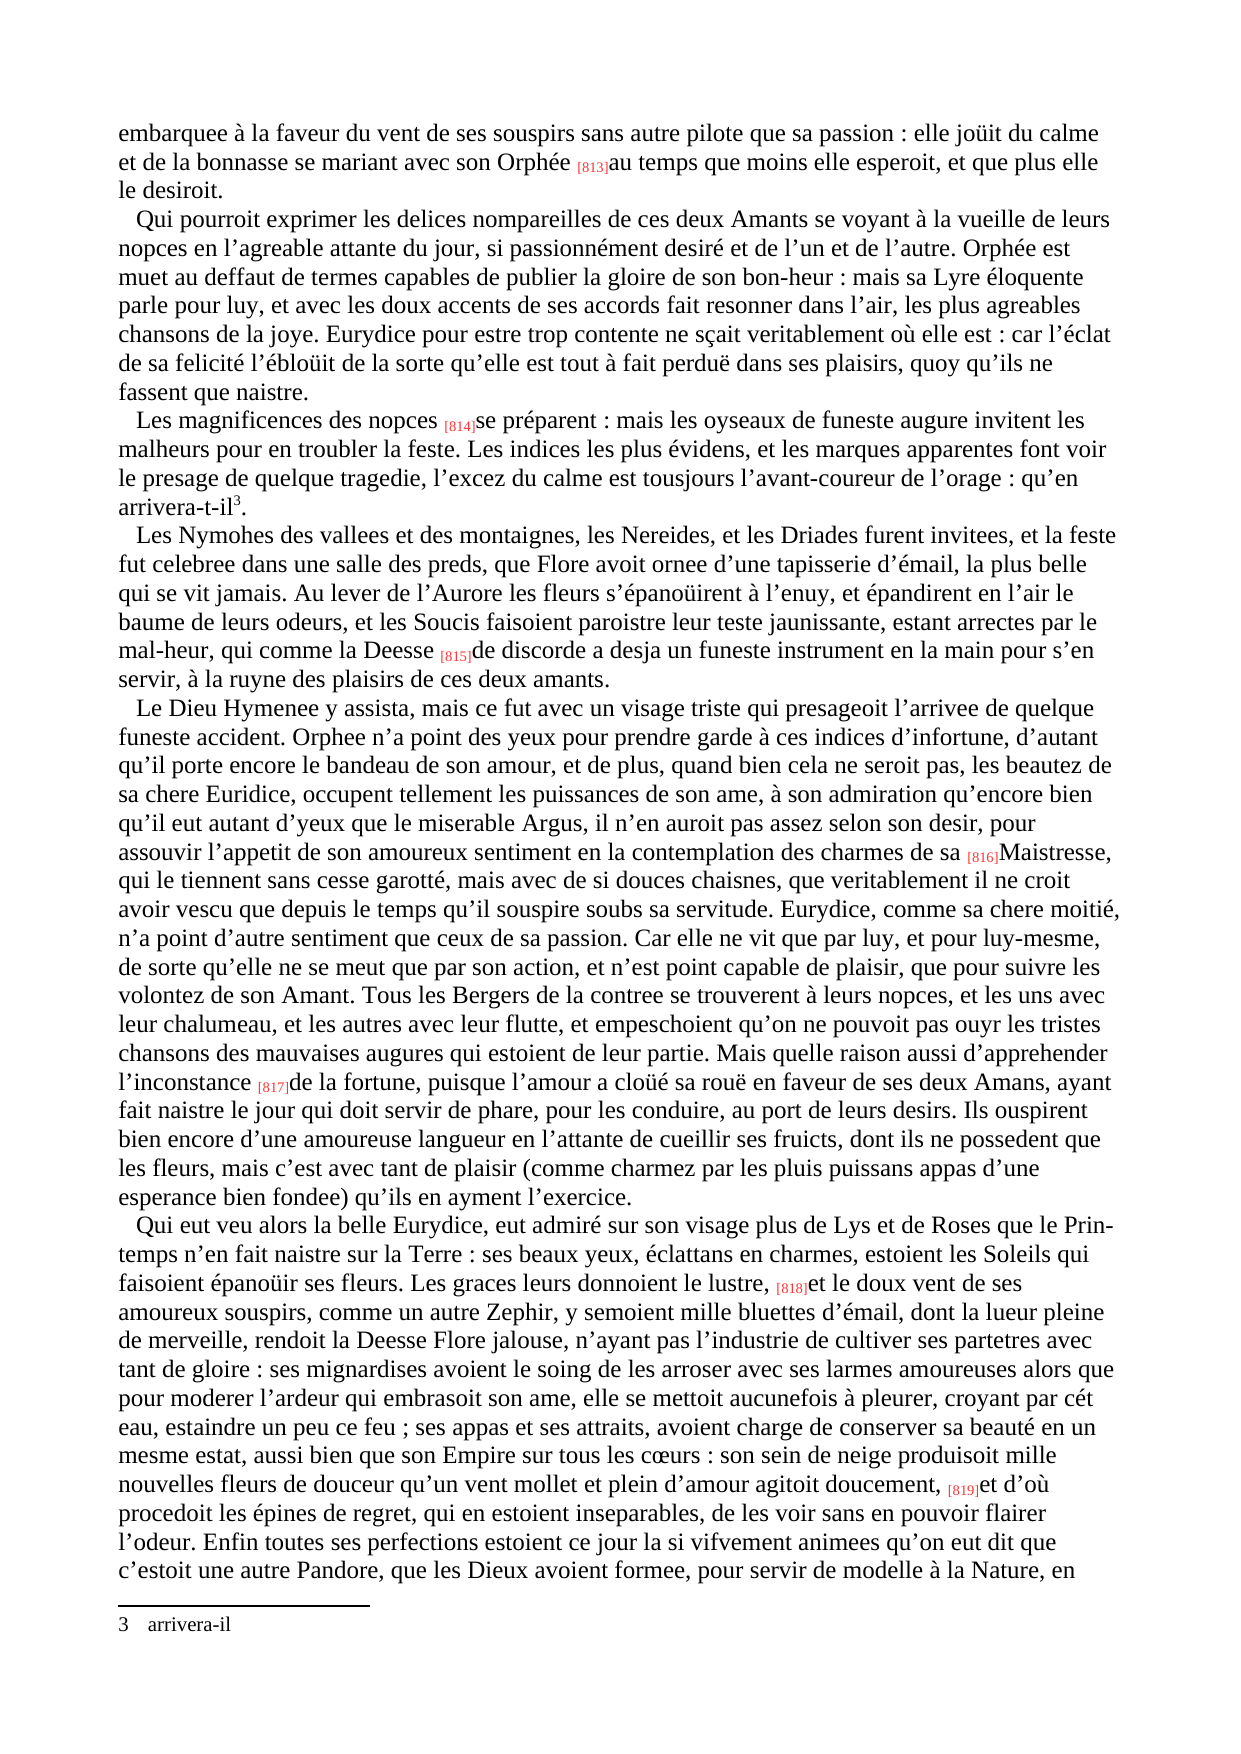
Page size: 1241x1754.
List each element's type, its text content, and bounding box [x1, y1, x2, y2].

text Qui eut veu alors la belle Eurydice, eut admiré sur son visage plus de Lys et de Roses que le Prin-temps n’en fait naistre sur la Terre : ses beaux yeux, éclattans en charmes, estoient les Soleils qui faisoient épanoüir ses fleurs. Les graces leurs donnoient le lustre, [818]et le doux vent de ses amoureux souspirs, comme un autre Zephir, y semoient mille bluettes d’émail, dont la lueur pleine de merveille, rendoit la Deesse Flore jalouse, n’ayant pas l’industrie de cultiver ses partetres avec tant de gloire : ses mignardises avoient le soing de les arroser avec ses larmes amoureuses alors que pour moderer l’ardeur qui embrasoit son ame, elle se mettoit aucunefois à pleurer, croyant par cét eau, estaindre un peu ce feu ; ses appas et ses attraits, avoient charge de conserver sa beauté en un mesme estat, aussi bien que son Empire sur tous les cœurs : son sein de neige produisoit mille nouvelles fleurs de douceur qu’un vent mollet et plein d’amour agitoit doucement, [819]et d’où procedoit les épines de regret, qui en estoient inseparables, de les voir sans en pouvoir flairer l’odeur. Enfin toutes ses perfections estoient ce jour la si vifvement animees qu’on eut dit que c’estoit une autre Pandore, que les Dieux avoient formee, pour servir de modelle à la Nature, en [118, 1211, 1122, 1584]
text arrivera-il [118, 1612, 1122, 1636]
text Le Dieu Hymenee y assista, mais ce fut avec un visage triste qui presageoit l’arrivee de quelque funeste accident. Orphee n’a point des yeux pour prendre garde à ces indices d’infortune, d’autant qu’il porte encore le bandeau de son amour, et de plus, quand bien cela ne seroit pas, les beautez de sa chere Euridice, occupent tellement les puissances de son ame, à son admiration qu’encore bien qu’il eut autant d’yeux que le miserable Argus, il n’en auroit pas assez selon son desir, pour assouvir l’appetit de son amoureux sentiment en la contemplation des charmes de sa [816]Maistresse, qui le tiennent sans cesse garotté, mais avec de si douces chaisnes, que veritablement il ne croit avoir vescu que depuis le temps qu’il souspire soubs sa servitude. Eurydice, comme sa chere moitié, n’a point d’autre sentiment que ceux de sa passion. Car elle ne vit que par luy, et pour luy-mesme, de sorte qu’elle ne se meut que par son action, et n’est point capable de plaisir, que pour suivre les volontez de son Amant. Tous les Bergers de la contree se trouverent à leurs nopces, et les uns avec leur chalumeau, et les autres avec leur flutte, et empeschoient qu’on ne pouvoit pas ouyr les tristes chansons des mauvaises augures qui estoient de leur partie. Mais quelle raison aussi d’apprehender l’inconstance [817]de la fortune, puisque l’amour a cloüé sa rouë en faveur de ses deux Amans, ayant fait naistre le jour qui doit servir de phare, pour les conduire, au port de leurs desirs. Ils ouspirent bien encore d’une amoureuse langueur en l’attante de cueillir ses fruicts, dont ils ne possedent que les fleurs, mais c’est avec tant de plaisir (comme charmez par les pluis puissans appas d’une esperance bien fondee) qu’ils en ayment l’exercice. [118, 693, 1122, 1211]
text Les Nymohes des vallees et des montaignes, les Nereides, et les Driades furent invitees, et la feste fut celebree dans une salle des preds, que Flore avoit ornee d’une tapisserie d’émail, la plus belle qui se vit jamais. Au lever de l’Aurore les fleurs s’épanoüirent à l’enuy, et épandirent en l’air le baume de leurs odeurs, et les Soucis faisoient paroistre leur teste jaunissante, estant arrectes par le mal-heur, qui comme la Deesse [815]de discorde a desja un funeste instrument en la main pour s’en servir, à la ruyne des plaisirs de ces deux amants. [118, 521, 1122, 693]
text Les magnificences des nopces [814]se préparent : mais les oyseaux de funeste augure invitent les malheurs pour en troubler la feste. Les indices les plus évidens, et les marques apparentes font voir le presage de quelque tragedie, l’excez du calme est tousjours l’avant-coureur de l’orage : qu’en arrivera-t-il. [118, 406, 1122, 521]
text Qui pourroit exprimer les delices nompareilles de ces deux Amants se voyant à la vueille de leurs nopces en l’agreable attante du jour, si passionnément desiré et de l’un et de l’autre. Orphée est muet au deffaut de termes capables de publier la gloire de son bon-heur : mais sa Lyre éloquente parle pour luy, et avec les doux accents de ses accords fait resonner dans l’air, les plus agreables chansons de la joye. Eurydice pour estre trop contente ne sçait veritablement où elle est : car l’éclat de sa felicité l’ébloüit de la sorte qu’elle est tout à fait perduë dans ses plaisirs, quoy qu’ils ne fassent que naistre. [118, 204, 1122, 406]
text embarquee à la faveur du vent de ses souspirs sans autre pilote que sa passion : elle joüit du calme et de la bonnasse se mariant avec son Orphée [813]au temps que moins elle esperoit, et que plus elle le desiroit. [118, 118, 1122, 204]
